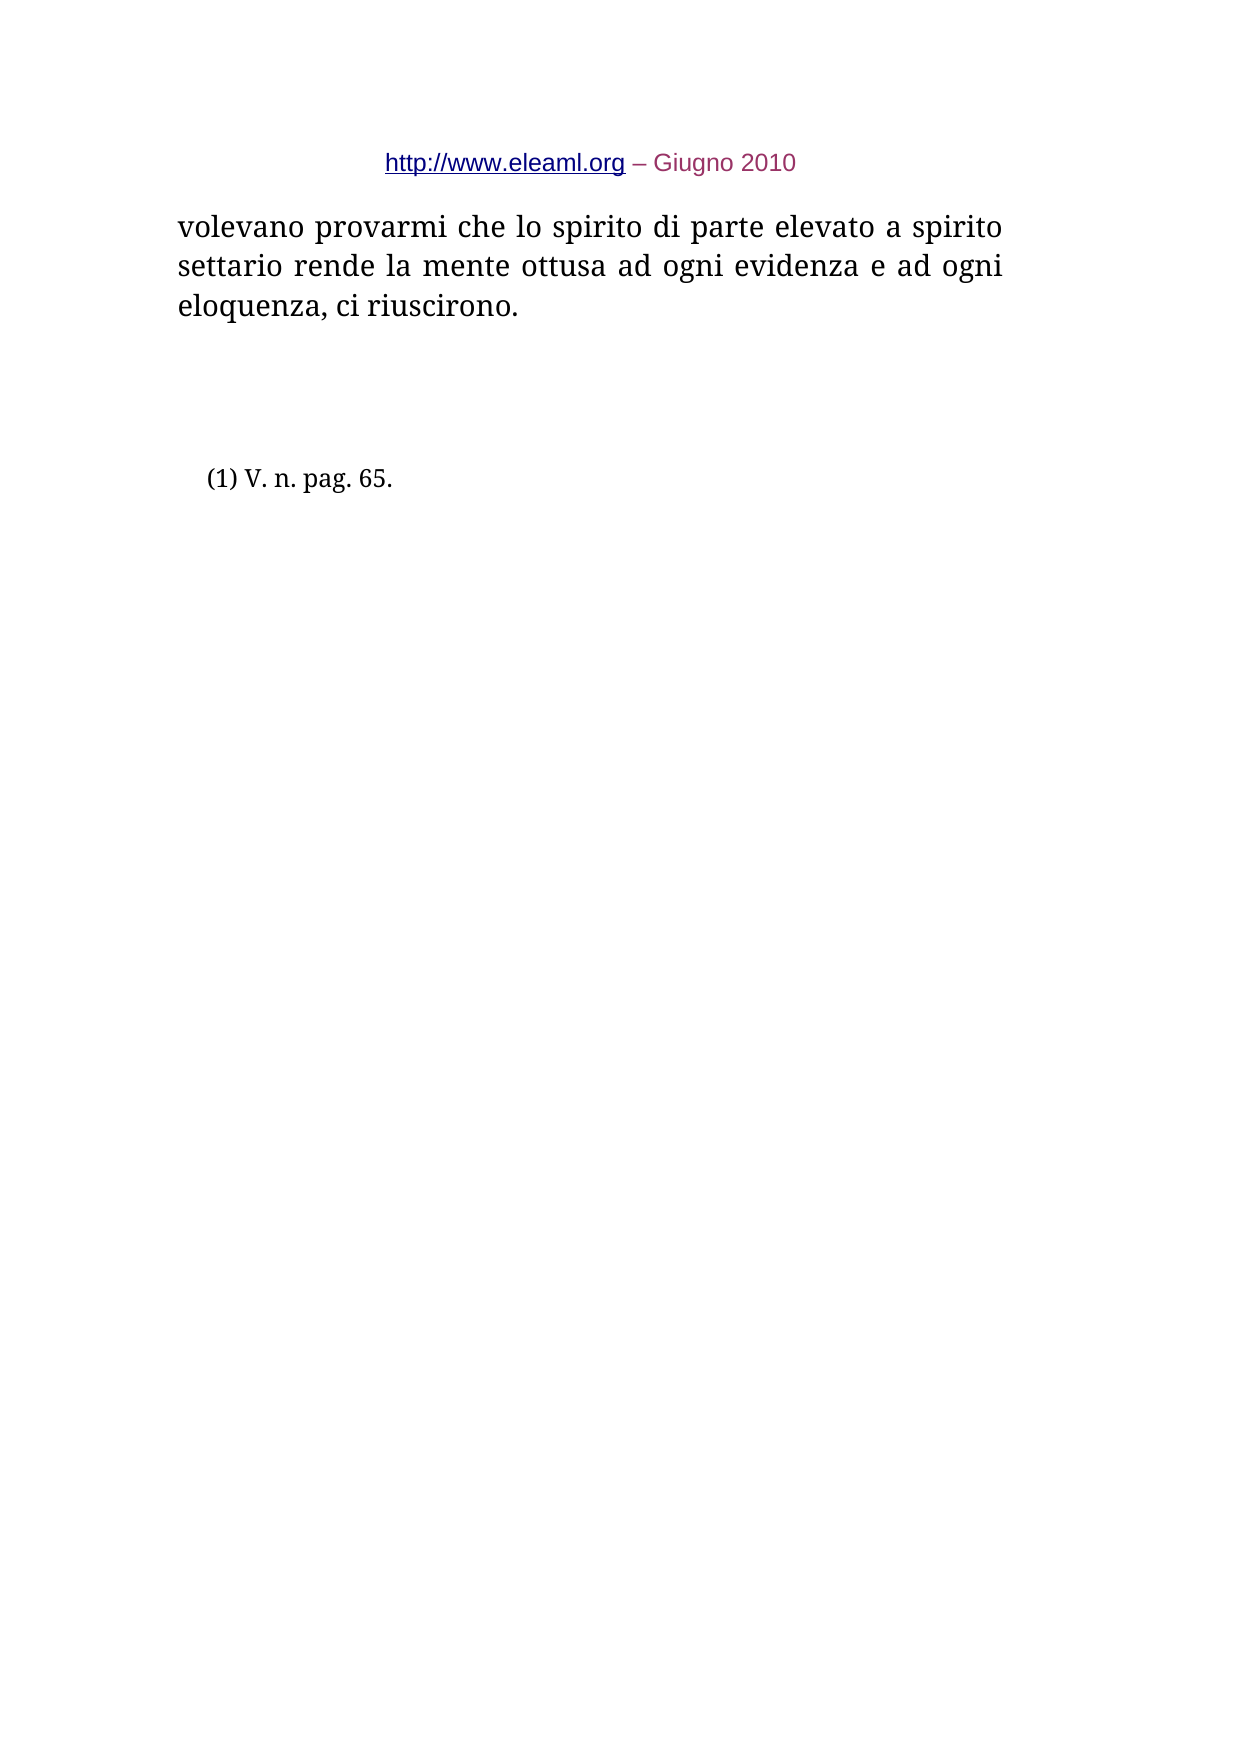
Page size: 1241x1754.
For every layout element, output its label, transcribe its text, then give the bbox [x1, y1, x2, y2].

text (1) V. n. pag. 65. [177, 461, 1004, 495]
text volevano provarmi che lo spirito di parte elevato a spirito settario rende la mente ottusa ad ogni evidenza e ad ogni eloquenza, ci riuscirono. [177, 206, 1004, 325]
